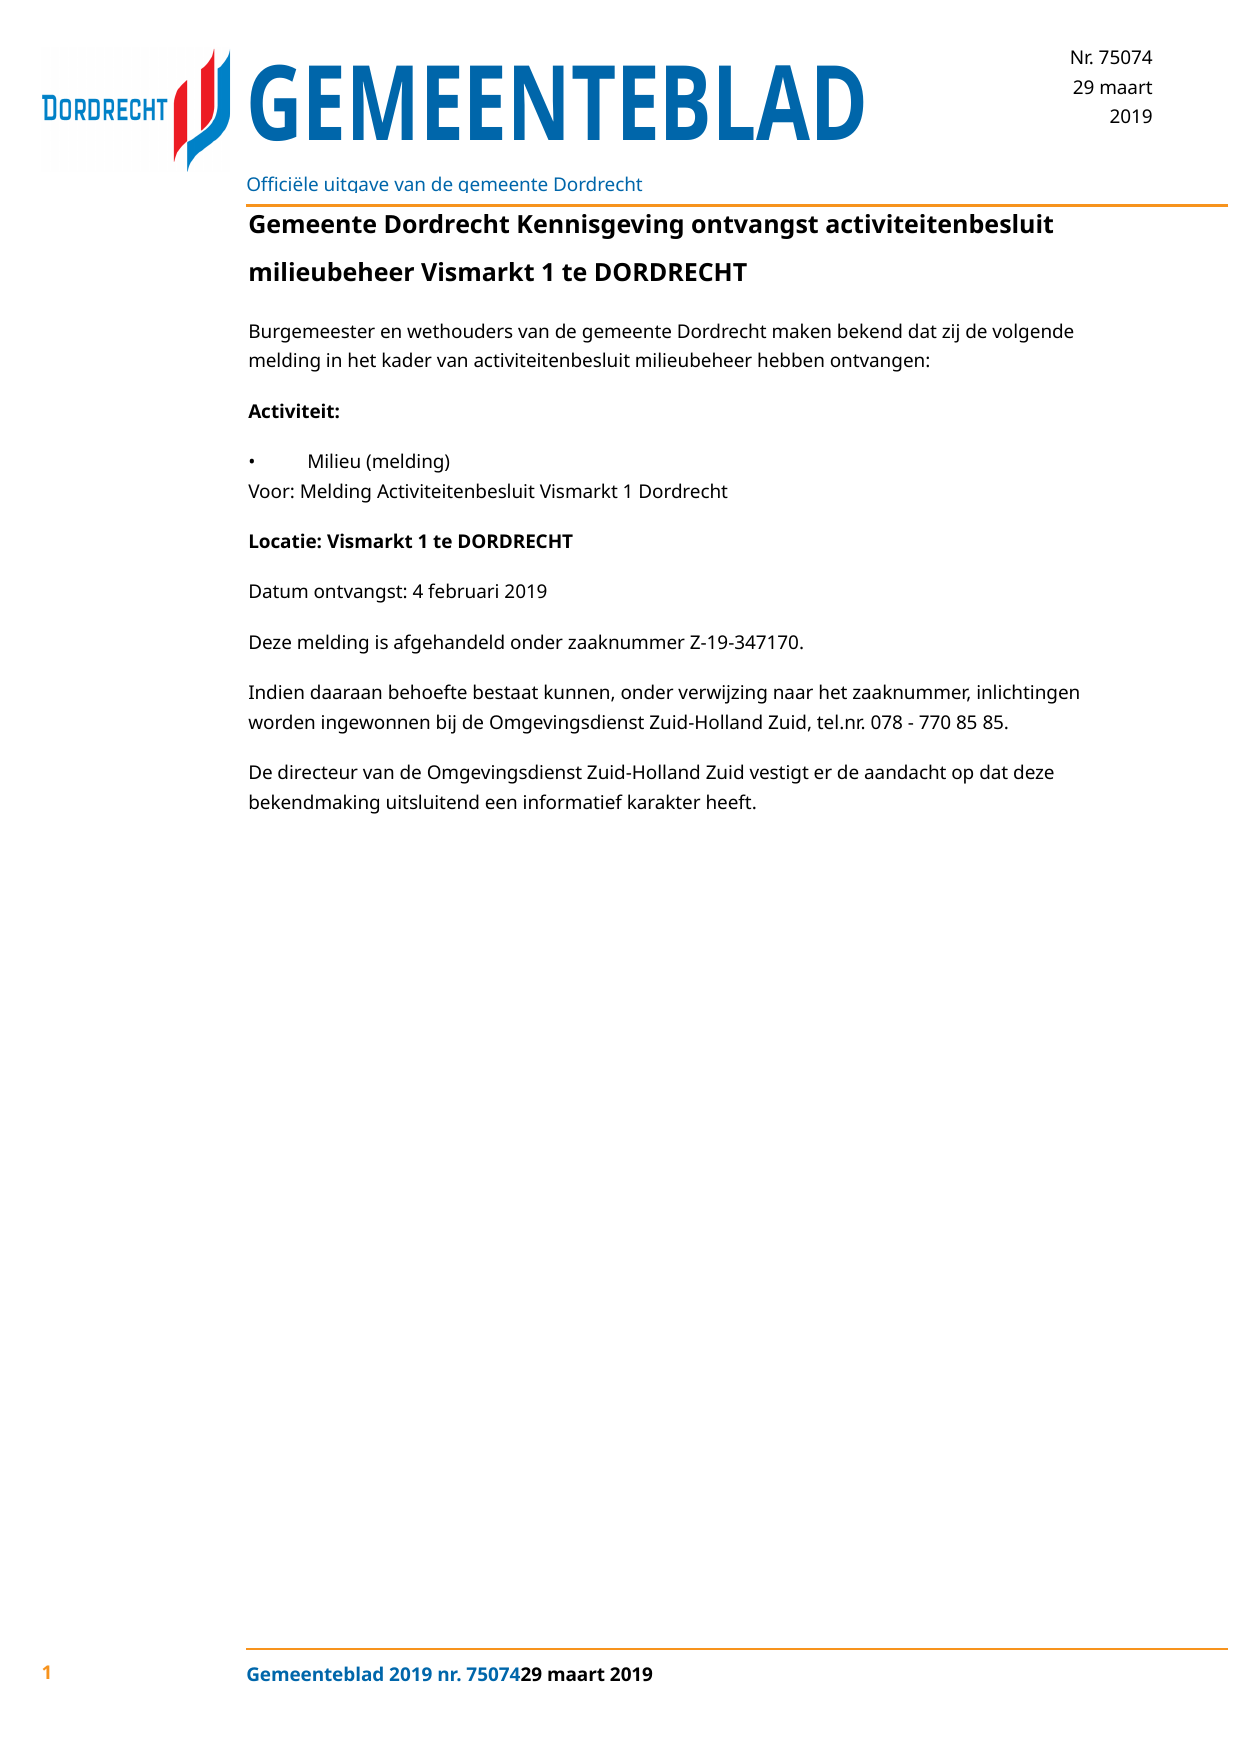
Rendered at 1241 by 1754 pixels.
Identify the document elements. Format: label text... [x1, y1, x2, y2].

text Burgemeester en wethouders van de gemeente Dordrecht maken bekend dat zij de volgende melding in het kader van activiteitenbesluit milieubeheer hebben ontvangen: [248, 318, 1152, 373]
text Activiteit: [248, 398, 1152, 424]
text Indien daaraan behoefte bestaat kunnen, onder verwijzing naar het zaaknummer, inlichtingen worden ingewonnen bij de Omgevingsdienst Zuid-Holland Zuid, tel.nr. 078 - 770 85 85. [248, 679, 1152, 735]
text Deze melding is afgehandeld onder zaaknummer Z-19-347170. [248, 629, 1152, 655]
list Milieu (melding) [248, 448, 1152, 474]
picture [41, 47, 231, 172]
text Locatie: Vismarkt 1 te DORDRECHT [248, 528, 1152, 554]
text De directeur van de Omgevingsdienst Zuid-Holland Zuid vestigt er de aandacht op dat deze bekendmaking uitsluitend een informatief karakter heeft. [248, 759, 1152, 815]
text Voor: Melding Activiteitenbesluit Vismarkt 1 Dordrecht [248, 478, 1152, 504]
text Gemeente Dordrecht Kennisgeving ontvangst activiteitenbesluit milieubeheer Vismarkt 1 te DORDRECHT [248, 207, 1152, 288]
text Datum ontvangst: 4 februari 2019 [248, 579, 1152, 604]
